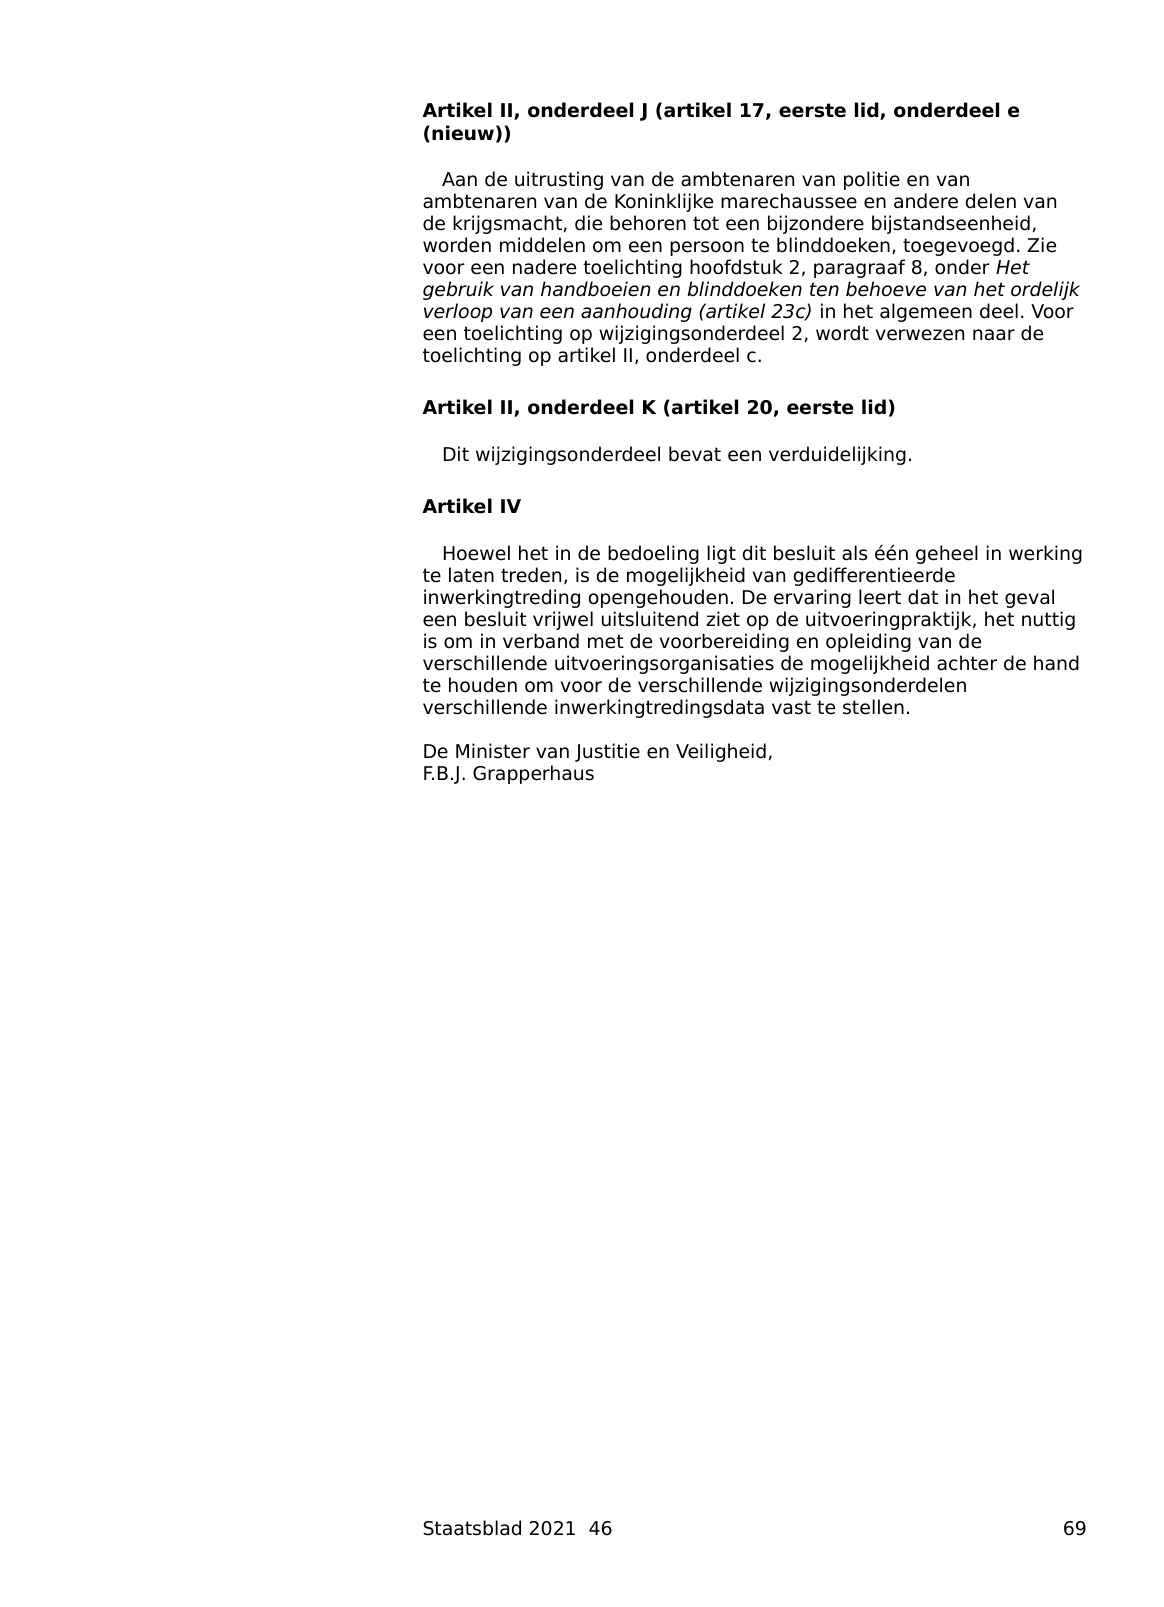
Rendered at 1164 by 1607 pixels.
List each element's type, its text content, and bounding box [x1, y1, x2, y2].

subtitle Artikel II, onderdeel K (artikel 20, eerste lid) [422, 397, 1087, 419]
subtitle Artikel II, onderdeel J (artikel 17, eerste lid, onderdeel e (nieuw)) [422, 100, 1087, 144]
subtitle Artikel IV [422, 496, 1087, 518]
text Dit wijzigingsonderdeel bevat een verduidelijking. [422, 444, 1087, 466]
text Aan de uitrusting van de ambtenaren van politie en van ambtenaren van de Koninklijke marechaussee en andere delen van de krijgsmacht, die behoren tot een bijzondere bijstandseenheid, worden middelen om een persoon te blinddoeken, toegevoegd. Zie voor een nadere toelichting hoofdstuk 2, paragraaf 8, onder Het gebruik van handboeien en blinddoeken ten behoeve van het ordelijk verloop van een aanhouding (artikel 23c) in het algemeen deel. Voor een toelichting op wijzigingsonderdeel 2, wordt verwezen naar de toelichting op artikel II, onderdeel c. [422, 169, 1087, 367]
text De Minister van Justitie en Veiligheid, F.B.J. Grapperhaus [422, 741, 1087, 785]
text Hoewel het in de bedoeling ligt dit besluit als één geheel in werking te laten treden, is de mogelijkheid van gedifferentieerde inwerkingtreding opengehouden. De ervaring leert dat in het geval een besluit vrijwel uitsluitend ziet op de uitvoeringpraktijk, het nuttig is om in verband met de voorbereiding en opleiding van de verschillende uitvoeringsorganisaties de mogelijkheid achter de hand te houden om voor de verschillende wijzigingsonderdelen verschillende inwerkingtredingsdata vast te stellen. [422, 543, 1087, 719]
